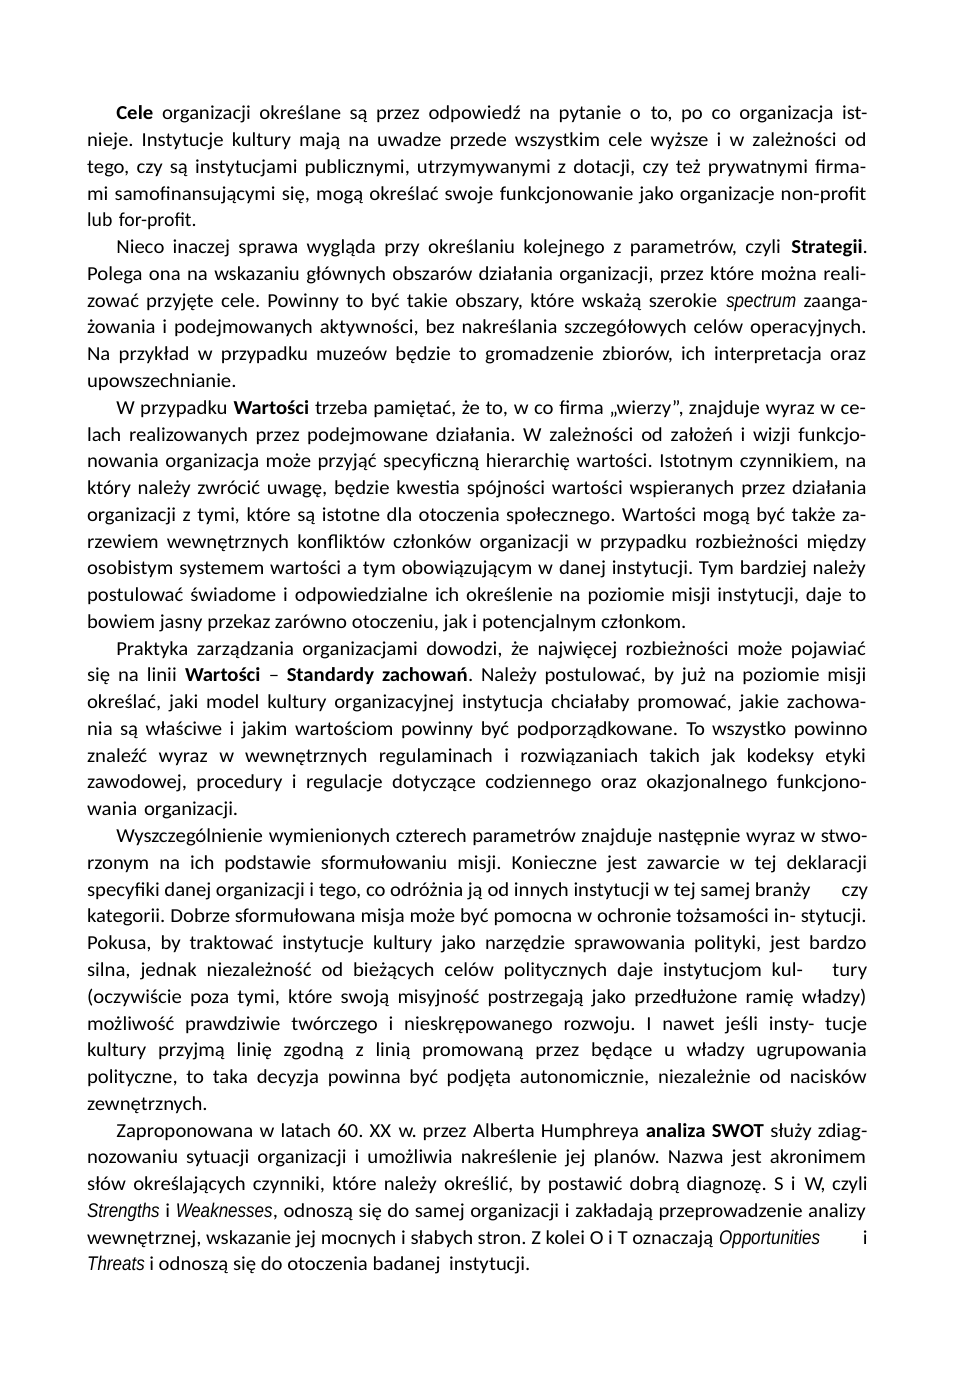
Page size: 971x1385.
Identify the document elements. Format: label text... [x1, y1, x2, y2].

text Praktyka zarządzania organizacjami dowodzi, że najwięcej rozbieżności może pojawiać się na linii Wartości – Standardy zachowań. Należy postulować, by już na poziomie misji określać, jaki model kultury organizacyjnej instytucja chciałaby promować, jakie zachowa- nia są właściwe i jakim wartościom powinny być podporządkowane. To wszystko powinno znaleźć wyraz w wewnętrznych regulaminach i rozwiązaniach takich jak kodeksy etyki zawodowej, procedury i regulacje dotyczące codziennego oraz okazjonalnego funkcjono- wania organizacji. [87, 636, 868, 821]
text Wyszczególnienie wymienionych czterech parametrów znajduje następnie wyraz w stwo- rzonym na ich podstawie sformułowaniu misji. Konieczne jest zawarcie w tej deklaracji specyfiki danej organizacji i tego, co odróżnia ją od innych instytucji w tej samej branży czy kategorii. Dobrze sformułowana misja może być pomocna w ochronie tożsamości in- stytucji. Pokusa, by traktować instytucje kultury jako narzędzie sprawowania polityki, jest bardzo silna, jednak niezależność od bieżących celów politycznych daje instytucjom kul- tury (oczywiście poza tymi, które swoją misyjność postrzegają jako przedłużone ramię władzy) możliwość prawdziwie twórczego i nieskrępowanego rozwoju. I nawet jeśli insty- tucje kultury przyjmą linię zgodną z linią promowaną przez będące u władzy ugrupowania polityczne, to taka decyzja powinna być podjęta autonomicznie, niezależnie od nacisków zewnętrznych. [87, 823, 868, 1115]
text Nieco inaczej sprawa wygląda przy określaniu kolejnego z parametrów, czyli Strategii. Polega ona na wskazaniu głównych obszarów działania organizacji, przez które można reali- zować przyjęte cele. Powinny to być takie obszary, które wskażą szerokie spectrum zaanga- żowania i podejmowanych aktywności, bez nakreślania szczegółowych celów operacyjnych. Na przykład w przypadku muzeów będzie to gromadzenie zbiorów, ich interpretacja oraz upowszechnianie. [87, 234, 868, 392]
text W przypadku Wartości trzeba pamiętać, że to, w co firma „wierzy”, znajduje wyraz w ce- lach realizowanych przez podejmowane działania. W zależności od założeń i wizji funkcjo- nowania organizacja może przyjąć specyficzną hierarchię wartości. Istotnym czynnikiem, na który należy zwrócić uwagę, będzie kwestia spójności wartości wspieranych przez działania organizacji z tymi, które są istotne dla otoczenia społecznego. Wartości mogą być także za- rzewiem wewnętrznych konfliktów członków organizacji w przypadku rozbieżności między osobistym systemem wartości a tym obowiązującym w danej instytucji. Tym bardziej należy postulować świadome i odpowiedzialne ich określenie na poziomie misji instytucji, daje to bowiem jasny przekaz zarówno otoczeniu, jak i potencjalnym członkom. [87, 395, 868, 633]
text Cele organizacji określane są przez odpowiedź na pytanie o to, po co organizacja ist- nieje. Instytucje kultury mają na uwadze przede wszystkim cele wyższe i w zależności od tego, czy są instytucjami publicznymi, utrzymywanymi z dotacji, czy też prywatnymi firma- mi samofinansującymi się, mogą określać swoje funkcjonowanie jako organizacje non-profit lub for-profit. [87, 100, 868, 232]
text Zaproponowana w latach 60. XX w. przez Alberta Humphreya analiza SWOT służy zdiag- nozowaniu sytuacji organizacji i umożliwia nakreślenie jej planów. Nazwa jest akronimem słów określających czynniki, które należy określić, by postawić dobrą diagnozę. S i W, czyli Strengths i Weaknesses, odnoszą się do samej organizacji i zakładają przeprowadzenie analizy wewnętrznej, wskazanie jej mocnych i słabych stron. Z kolei O i T oznaczają Opportunities i Threats i odnoszą się do otoczenia badanej instytucji. [87, 1118, 867, 1276]
